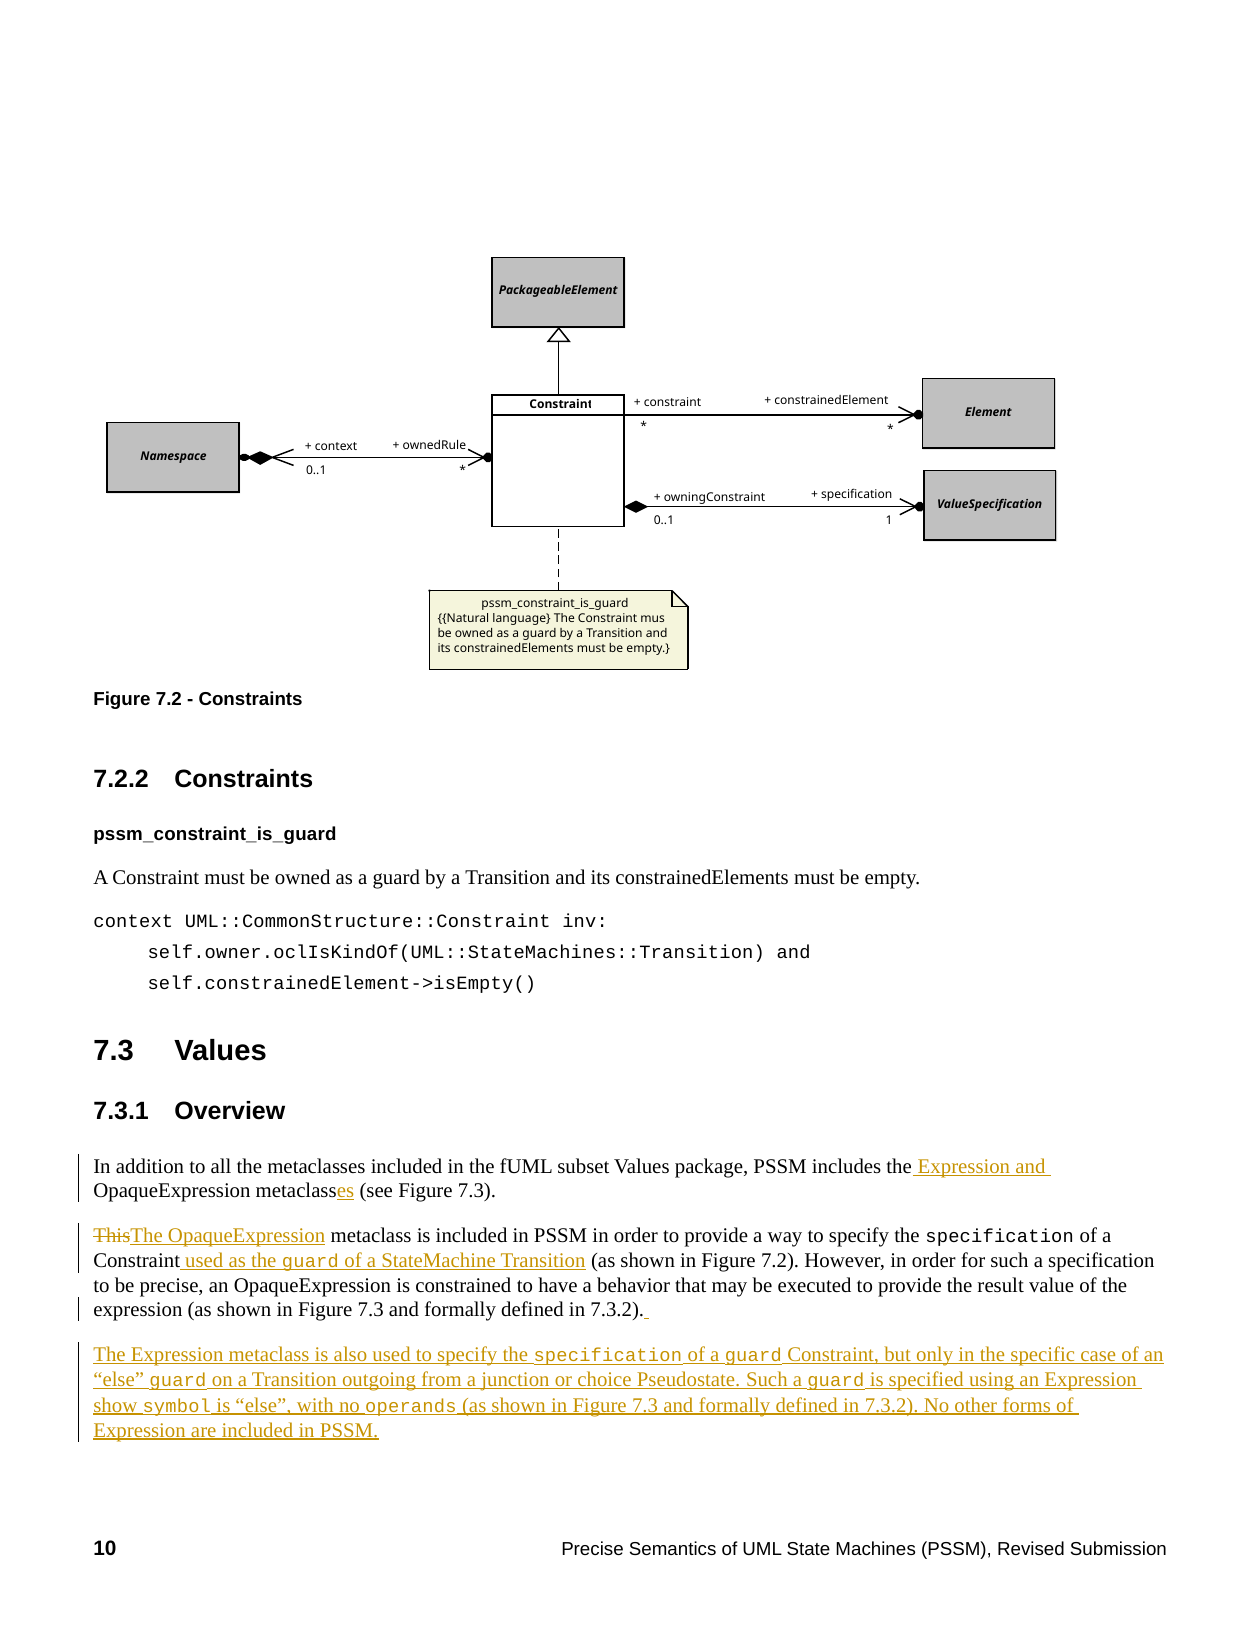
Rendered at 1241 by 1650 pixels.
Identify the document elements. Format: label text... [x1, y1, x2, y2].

text self.constrainedElement->isEmpty() [93, 972, 1164, 995]
text A Constraint must be owned as a guard by a Transition and its constrainedElements must be empty. [93, 865, 1164, 889]
subtitle pssm_constraint_is_guard [93, 822, 1164, 844]
text In addition to all the metaclasses included in the fUML subset Values package, PSSM includes the Expression and OpaqueExpression metaclasses (see Figure 7.3). [93, 1154, 1164, 1202]
text self.owner.oclIsKindOf(UML::StateMachines::Transition) and [93, 941, 1164, 964]
text Figure 7.2 - Constraints [93, 243, 1164, 709]
text The Expression metaclass is also used to specify the specification of a guard Constraint, but only in the specific case of an “else” guard on a Transition outgoing from a junction or choice Pseudostate. Such a guard is specified using an Expression show symbol is “else”, with no operands (as shown in Figure 7.3 and formally defined in 7.3.2). No other forms of Expression are included in PSSM. [93, 1342, 1164, 1442]
text The OpaqueExpression metaclass is included in PSSM in order to provide a way to specify the specification of a Constraint used as the guard of a StateMachine Transition (as shown in Figure 7.2). However, in order for such a specification to be precise, an OpaqueExpression is constrained to have a behavior that may be executed to provide the result value of the expression (as shown in Figure 7.3 and formally defined in 7.3.2). [93, 1223, 1164, 1321]
subtitle Values [93, 1031, 1164, 1066]
subtitle Overview [93, 1095, 1164, 1124]
subtitle Constraints [93, 764, 1164, 793]
text context UML::CommonStructure::Constraint inv: [93, 910, 1164, 933]
